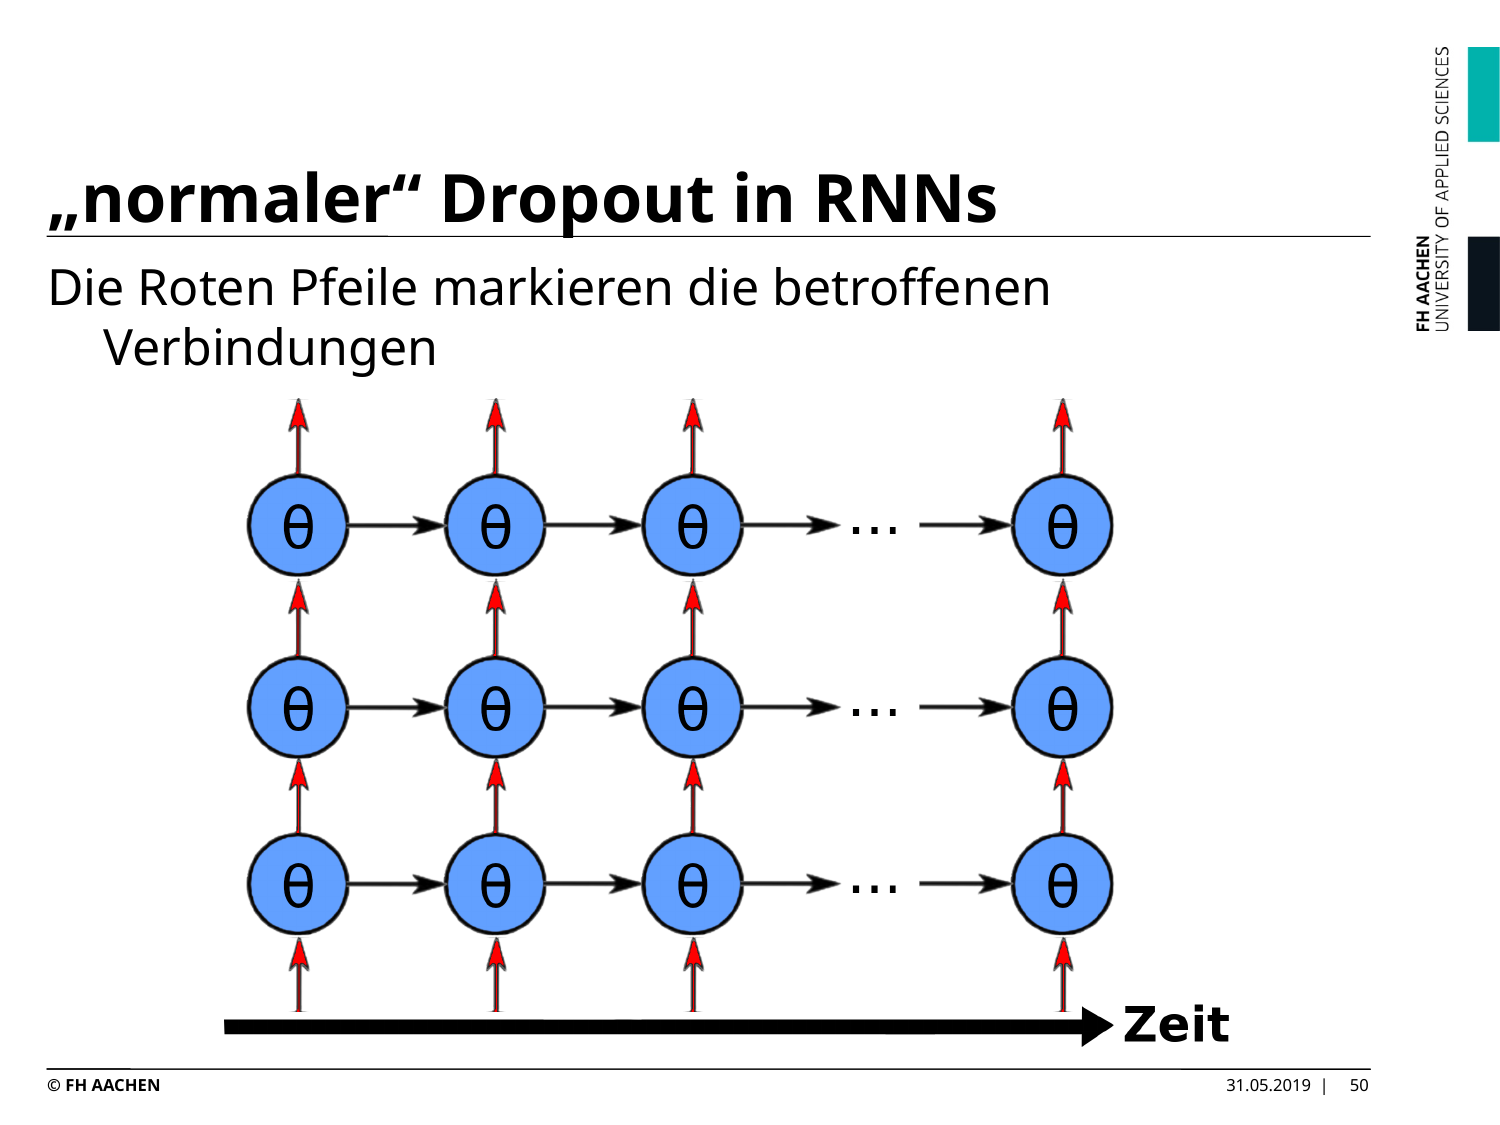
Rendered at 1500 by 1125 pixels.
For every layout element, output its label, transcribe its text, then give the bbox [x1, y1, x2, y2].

picture [1404, 47, 1500, 331]
list Die Roten Pfeile markieren die betroffenen Verbindungen [47, 255, 1371, 1047]
picture [224, 398, 1229, 1047]
title „normaler“ Dropout in RNNs [47, 153, 1371, 237]
